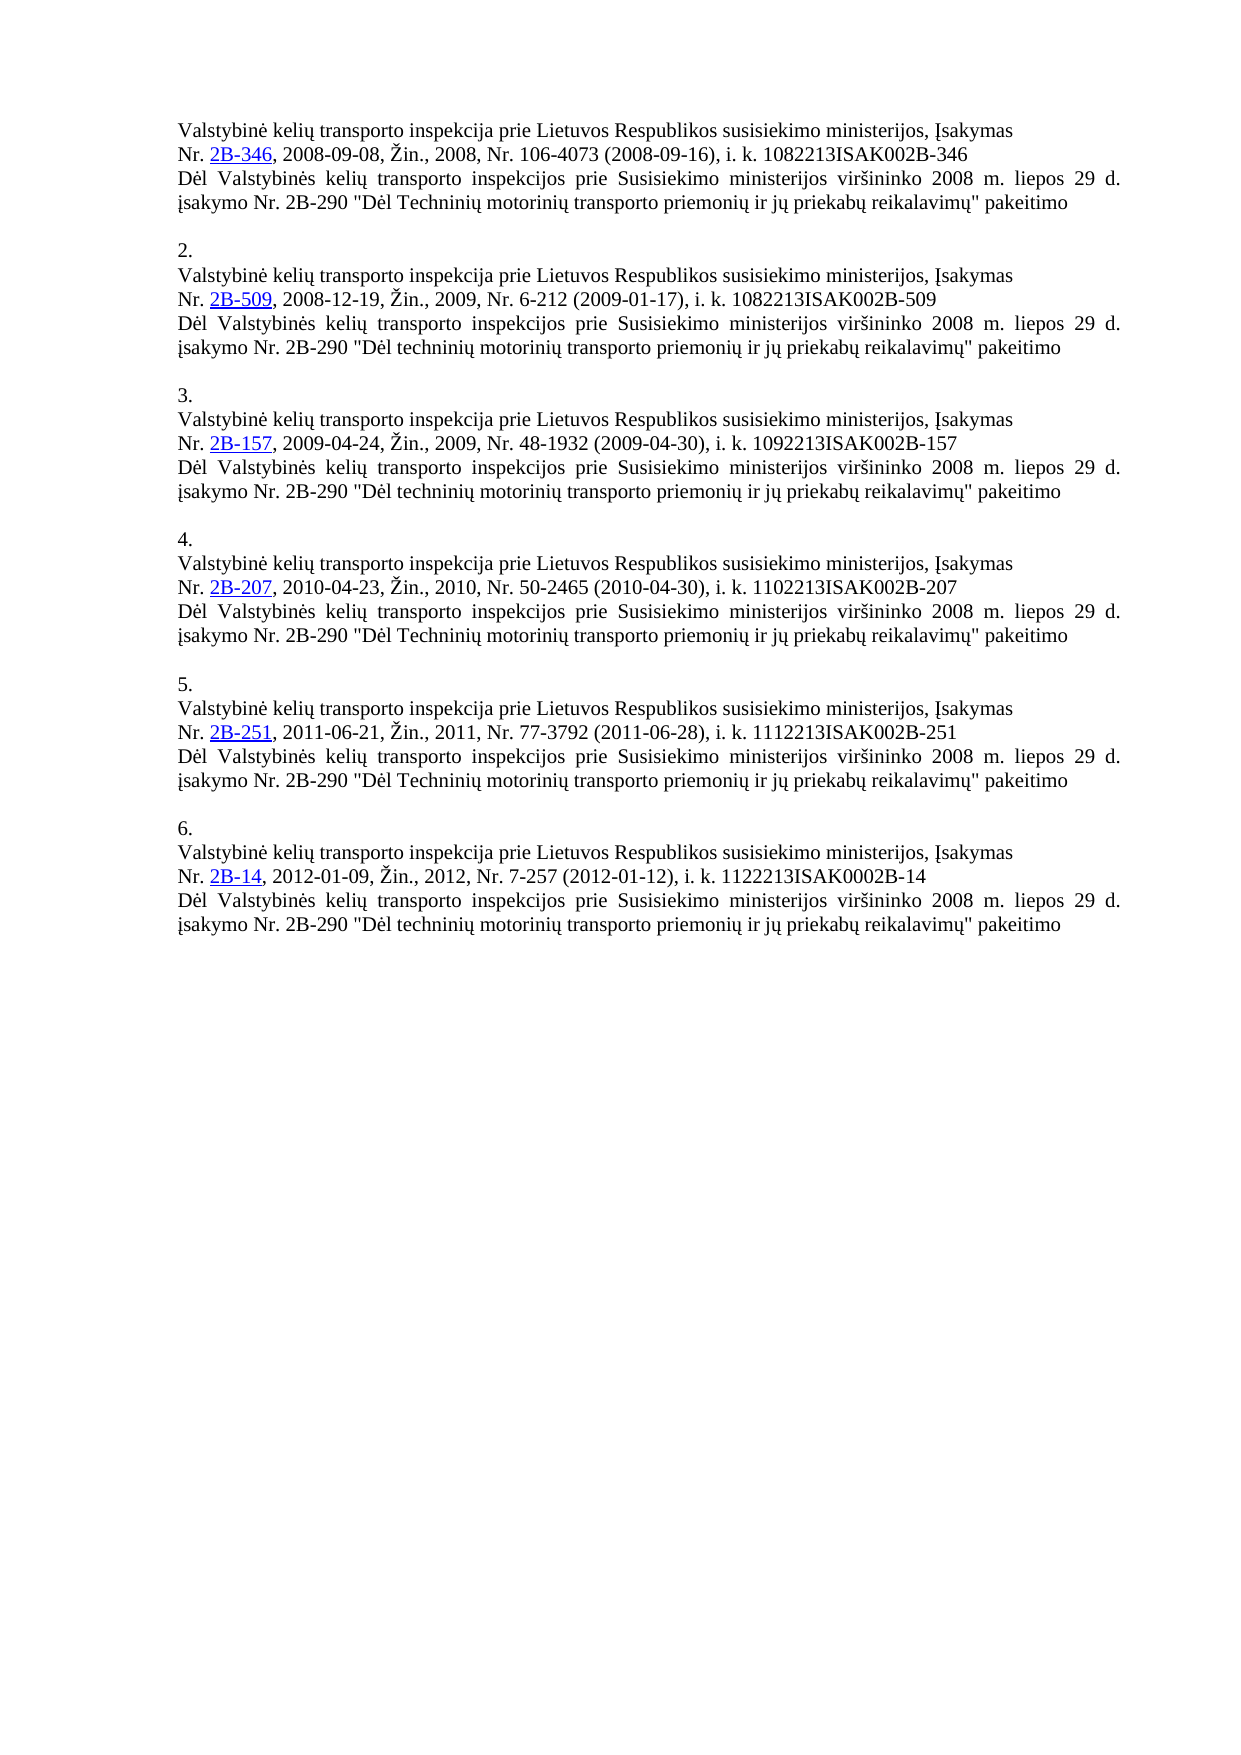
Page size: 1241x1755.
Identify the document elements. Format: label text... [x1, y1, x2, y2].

text 2. [177, 238, 1122, 262]
text Valstybinė kelių transporto inspekcija prie Lietuvos Respublikos susisiekimo ministerijos, Įsakymas [177, 696, 1122, 720]
text Nr. 2B-509, 2008-12-19, Žin., 2009, Nr. 6-212 (2009-01-17), i. k. 1082213ISAK002B-509 [177, 287, 1122, 311]
text 3. [177, 383, 1122, 407]
text Dėl Valstybinės kelių transporto inspekcijos prie Susisiekimo ministerijos viršininko 2008 m. liepos 29 d. įsakymo Nr. 2B-290 "Dėl techninių motorinių transporto priemonių ir jų priekabų reikalavimų" pakeitimo [177, 888, 1122, 936]
text Dėl Valstybinės kelių transporto inspekcijos prie Susisiekimo ministerijos viršininko 2008 m. liepos 29 d. įsakymo Nr. 2B-290 "Dėl Techninių motorinių transporto priemonių ir jų priekabų reikalavimų" pakeitimo [177, 599, 1122, 647]
text Nr. 2B-346, 2008-09-08, Žin., 2008, Nr. 106-4073 (2008-09-16), i. k. 1082213ISAK002B-346 [177, 142, 1122, 166]
text Nr. 2B-14, 2012-01-09, Žin., 2012, Nr. 7-257 (2012-01-12), i. k. 1122213ISAK0002B-14 [177, 864, 1122, 888]
text Dėl Valstybinės kelių transporto inspekcijos prie Susisiekimo ministerijos viršininko 2008 m. liepos 29 d. įsakymo Nr. 2B-290 "Dėl techninių motorinių transporto priemonių ir jų priekabų reikalavimų" pakeitimo [177, 455, 1122, 503]
text Dėl Valstybinės kelių transporto inspekcijos prie Susisiekimo ministerijos viršininko 2008 m. liepos 29 d. įsakymo Nr. 2B-290 "Dėl techninių motorinių transporto priemonių ir jų priekabų reikalavimų" pakeitimo [177, 311, 1122, 359]
text Valstybinė kelių transporto inspekcija prie Lietuvos Respublikos susisiekimo ministerijos, Įsakymas [177, 407, 1122, 431]
text Nr. 2B-251, 2011-06-21, Žin., 2011, Nr. 77-3792 (2011-06-28), i. k. 1112213ISAK002B-251 [177, 720, 1122, 744]
text Valstybinė kelių transporto inspekcija prie Lietuvos Respublikos susisiekimo ministerijos, Įsakymas [177, 840, 1122, 864]
text Dėl Valstybinės kelių transporto inspekcijos prie Susisiekimo ministerijos viršininko 2008 m. liepos 29 d. įsakymo Nr. 2B-290 "Dėl Techninių motorinių transporto priemonių ir jų priekabų reikalavimų" pakeitimo [177, 166, 1122, 214]
text 4. [177, 527, 1122, 551]
text Nr. 2B-157, 2009-04-24, Žin., 2009, Nr. 48-1932 (2009-04-30), i. k. 1092213ISAK002B-157 [177, 431, 1122, 455]
text Valstybinė kelių transporto inspekcija prie Lietuvos Respublikos susisiekimo ministerijos, Įsakymas [177, 262, 1122, 287]
text Valstybinė kelių transporto inspekcija prie Lietuvos Respublikos susisiekimo ministerijos, Įsakymas [177, 551, 1122, 575]
text 6. [177, 816, 1122, 840]
text 5. [177, 672, 1122, 696]
text Nr. 2B-207, 2010-04-23, Žin., 2010, Nr. 50-2465 (2010-04-30), i. k. 1102213ISAK002B-207 [177, 575, 1122, 599]
text Valstybinė kelių transporto inspekcija prie Lietuvos Respublikos susisiekimo ministerijos, Įsakymas [177, 118, 1122, 142]
text Dėl Valstybinės kelių transporto inspekcijos prie Susisiekimo ministerijos viršininko 2008 m. liepos 29 d. įsakymo Nr. 2B-290 "Dėl Techninių motorinių transporto priemonių ir jų priekabų reikalavimų" pakeitimo [177, 744, 1122, 792]
